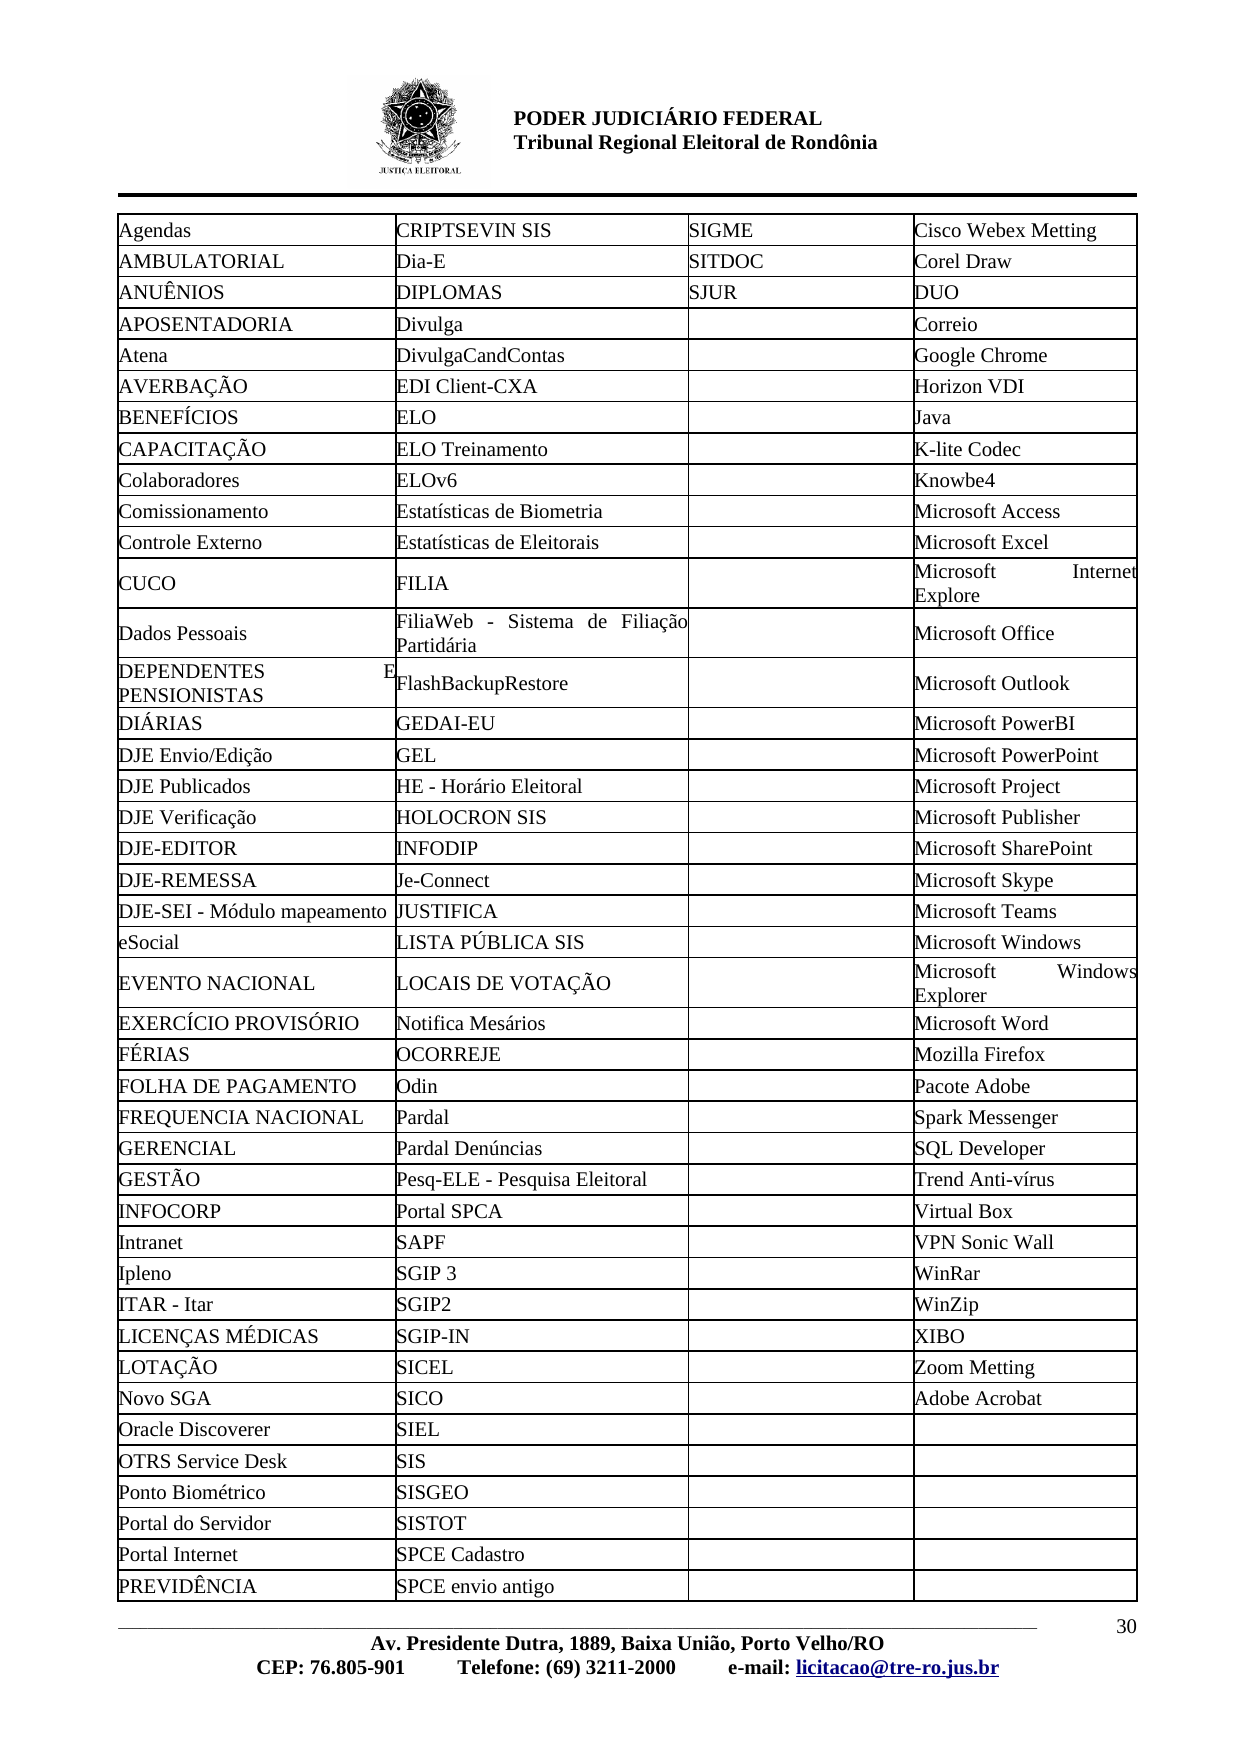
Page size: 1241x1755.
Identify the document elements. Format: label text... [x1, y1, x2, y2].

table_cell [689, 1540, 913, 1569]
table_cell BENEFÍCIOS [119, 402, 395, 432]
table_cell LISTA PÚBLICA SIS [397, 927, 688, 957]
table_cell GERENCIAL [119, 1133, 395, 1163]
table_cell [689, 1071, 913, 1100]
table_cell [689, 708, 913, 738]
table_cell LICENÇAS MÉDICAS [119, 1321, 395, 1350]
table_cell ELOv6 [397, 465, 688, 494]
table_cell [689, 927, 913, 957]
table_cell Pesq-ELE - Pesquisa Eleitoral [397, 1165, 688, 1194]
table_cell Odin [397, 1071, 688, 1100]
table_cell Pardal [397, 1102, 688, 1132]
table_cell [689, 527, 913, 557]
table_cell SGIP-IN [397, 1321, 688, 1350]
table_cell Horizon VDI [915, 371, 1136, 401]
table_cell Microsoft Teams [915, 896, 1136, 926]
table_cell ELO [397, 402, 688, 432]
table_cell Microsoft Access [915, 496, 1136, 526]
table_cell FOLHA DE PAGAMENTO [119, 1071, 395, 1100]
table_cell Google Chrome [915, 340, 1136, 369]
table_cell [689, 1165, 913, 1194]
table_cell SICO [397, 1383, 688, 1413]
table_cell APOSENTADORIA [119, 309, 395, 338]
table_cell [689, 833, 913, 863]
table_cell [689, 371, 913, 401]
table_cell Microsoft Office [915, 609, 1136, 657]
table_cell [689, 309, 913, 338]
table_cell SJUR [689, 277, 913, 307]
table_cell DUO [915, 277, 1136, 307]
table_cell HE - Horário Eleitoral [397, 771, 688, 801]
table_cell HOLOCRON SIS [397, 802, 688, 832]
table_cell Microsoft Skype [915, 865, 1136, 894]
table_cell DJE-REMESSA [119, 865, 395, 894]
table_cell SISTOT [397, 1508, 688, 1538]
table_cell [689, 1258, 913, 1288]
table_cell EVENTO NACIONAL [119, 958, 395, 1007]
table_cell Novo SGA [119, 1383, 395, 1413]
table_cell Je-Connect [397, 865, 688, 894]
table_cell Notifica Mesários [397, 1008, 688, 1038]
table_cell [689, 1446, 913, 1475]
table_cell JUSTIFICA [397, 896, 688, 926]
table_cell SIGME [689, 215, 913, 244]
table_cell [915, 1540, 1136, 1569]
table_cell [689, 1227, 913, 1257]
table_cell Microsoft Windows Explorer [915, 958, 1136, 1007]
table_cell AVERBAÇÃO [119, 371, 395, 401]
table_cell [689, 740, 913, 769]
table_cell [689, 771, 913, 801]
table_cell Intranet [119, 1227, 395, 1257]
table_cell Portal Internet [119, 1540, 395, 1569]
table_cell [689, 1508, 913, 1538]
table_cell [689, 1352, 913, 1382]
table_cell OCORREJE [397, 1040, 688, 1069]
table_cell DivulgaCandContas [397, 340, 688, 369]
table_cell Microsoft PowerBI [915, 708, 1136, 738]
table_cell Mozilla Firefox [915, 1040, 1136, 1069]
table_cell [689, 1133, 913, 1163]
table_cell Ipleno [119, 1258, 395, 1288]
table_cell [689, 1196, 913, 1225]
table_cell [689, 1040, 913, 1069]
table_cell Microsoft SharePoint [915, 833, 1136, 863]
table_cell [689, 1383, 913, 1413]
table_cell SITDOC [689, 246, 913, 276]
table_cell [689, 559, 913, 607]
table_cell SPCE Cadastro [397, 1540, 688, 1569]
table_cell [689, 1477, 913, 1507]
table_cell Microsoft Excel [915, 527, 1136, 557]
table_cell [915, 1571, 1136, 1600]
table_cell K-lite Codec [915, 434, 1136, 463]
table_cell Ponto Biométrico [119, 1477, 395, 1507]
table_cell Virtual Box [915, 1196, 1136, 1225]
table_cell Knowbe4 [915, 465, 1136, 494]
table_cell [689, 402, 913, 432]
table_cell SIEL [397, 1415, 688, 1444]
table_cell Pacote Adobe [915, 1071, 1136, 1100]
table_cell EXERCÍCIO PROVISÓRIO [119, 1008, 395, 1038]
table_cell FILIA [397, 559, 688, 607]
table_cell DJE Publicados [119, 771, 395, 801]
table_cell Corel Draw [915, 246, 1136, 276]
table_cell Correio [915, 309, 1136, 338]
table_cell Microsoft Publisher [915, 802, 1136, 832]
table_cell EDI Client-CXA [397, 371, 688, 401]
table_cell [915, 1446, 1136, 1475]
table_cell FlashBackupRestore [397, 658, 688, 707]
table_cell Java [915, 402, 1136, 432]
table_cell Zoom Metting [915, 1352, 1136, 1382]
table_cell WinRar [915, 1258, 1136, 1288]
table_cell SIS [397, 1446, 688, 1475]
table_cell [915, 1477, 1136, 1507]
table_cell [915, 1508, 1136, 1538]
table_cell DEPENDENTES E PENSIONISTAS [119, 658, 395, 707]
table_cell [689, 1321, 913, 1350]
table_cell PREVIDÊNCIA [119, 1571, 395, 1600]
table_cell XIBO [915, 1321, 1136, 1350]
table_cell [689, 1008, 913, 1038]
table_cell LOTAÇÃO [119, 1352, 395, 1382]
table_cell [689, 465, 913, 494]
table_cell DJE-EDITOR [119, 833, 395, 863]
table_cell Microsoft Windows [915, 927, 1136, 957]
table_cell Divulga [397, 309, 688, 338]
table_cell ELO Treinamento [397, 434, 688, 463]
table_cell Microsoft PowerPoint [915, 740, 1136, 769]
table_cell INFOCORP [119, 1196, 395, 1225]
table_cell ITAR - Itar [119, 1290, 395, 1319]
table_cell Comissionamento [119, 496, 395, 526]
table_cell SPCE envio antigo [397, 1571, 688, 1600]
table_cell SGIP 3 [397, 1258, 688, 1288]
table_cell WinZip [915, 1290, 1136, 1319]
table_cell Dados Pessoais [119, 609, 395, 657]
table_cell [689, 434, 913, 463]
table_cell SQL Developer [915, 1133, 1136, 1163]
table_cell Oracle Discoverer [119, 1415, 395, 1444]
table_cell Spark Messenger [915, 1102, 1136, 1132]
table_cell GEL [397, 740, 688, 769]
table_cell [689, 802, 913, 832]
table_cell AMBULATORIAL [119, 246, 395, 276]
table_cell Dia-E [397, 246, 688, 276]
table_cell LOCAIS DE VOTAÇÃO [397, 958, 688, 1007]
table_cell [689, 1102, 913, 1132]
table_cell [689, 896, 913, 926]
table_cell Microsoft Word [915, 1008, 1136, 1038]
table_cell Microsoft Project [915, 771, 1136, 801]
table_cell [689, 1290, 913, 1319]
table_cell Controle Externo [119, 527, 395, 557]
table_cell FiliaWeb - Sistema de Filiação Partidária [397, 609, 688, 657]
table_cell Microsoft Outlook [915, 658, 1136, 707]
table_cell VPN Sonic Wall [915, 1227, 1136, 1257]
table_cell [689, 658, 913, 707]
table_cell [689, 340, 913, 369]
table_cell [689, 958, 913, 1007]
table_cell [915, 1415, 1136, 1444]
table_cell INFODIP [397, 833, 688, 863]
table_cell Estatísticas de Biometria [397, 496, 688, 526]
table_cell Estatísticas de Eleitorais [397, 527, 688, 557]
table_cell Trend Anti-vírus [915, 1165, 1136, 1194]
table_cell DJE-SEI - Módulo mapeamento [119, 896, 395, 926]
table_cell DJE Verificação [119, 802, 395, 832]
table_cell [689, 865, 913, 894]
table_cell SISGEO [397, 1477, 688, 1507]
table_cell Agendas [119, 215, 395, 244]
table_cell SGIP2 [397, 1290, 688, 1319]
table_cell FÉRIAS [119, 1040, 395, 1069]
table_cell Colaboradores [119, 465, 395, 494]
table_cell Microsoft Internet Explore [915, 559, 1136, 607]
table_cell [689, 609, 913, 657]
table_cell ANUÊNIOS [119, 277, 395, 307]
table_cell DIPLOMAS [397, 277, 688, 307]
table_cell [689, 1571, 913, 1600]
table_cell CAPACITAÇÃO [119, 434, 395, 463]
table_cell GEDAI-EU [397, 708, 688, 738]
table_cell DJE Envio/Edição [119, 740, 395, 769]
table_cell Adobe Acrobat [915, 1383, 1136, 1413]
table_cell eSocial [119, 927, 395, 957]
table_cell SICEL [397, 1352, 688, 1382]
table_cell Portal SPCA [397, 1196, 688, 1225]
table_cell Portal do Servidor [119, 1508, 395, 1538]
table_cell Cisco Webex Metting [915, 215, 1136, 244]
table_cell CRIPTSEVIN SIS [397, 215, 688, 244]
table_cell Pardal Denúncias [397, 1133, 688, 1163]
table_cell Atena [119, 340, 395, 369]
table_cell [689, 496, 913, 526]
table_cell [689, 1415, 913, 1444]
table_cell DIÁRIAS [119, 708, 395, 738]
table_cell CUCO [119, 559, 395, 607]
table_cell GESTÃO [119, 1165, 395, 1194]
table_cell OTRS Service Desk [119, 1446, 395, 1475]
table_cell FREQUENCIA NACIONAL [119, 1102, 395, 1132]
table_cell SAPF [397, 1227, 688, 1257]
